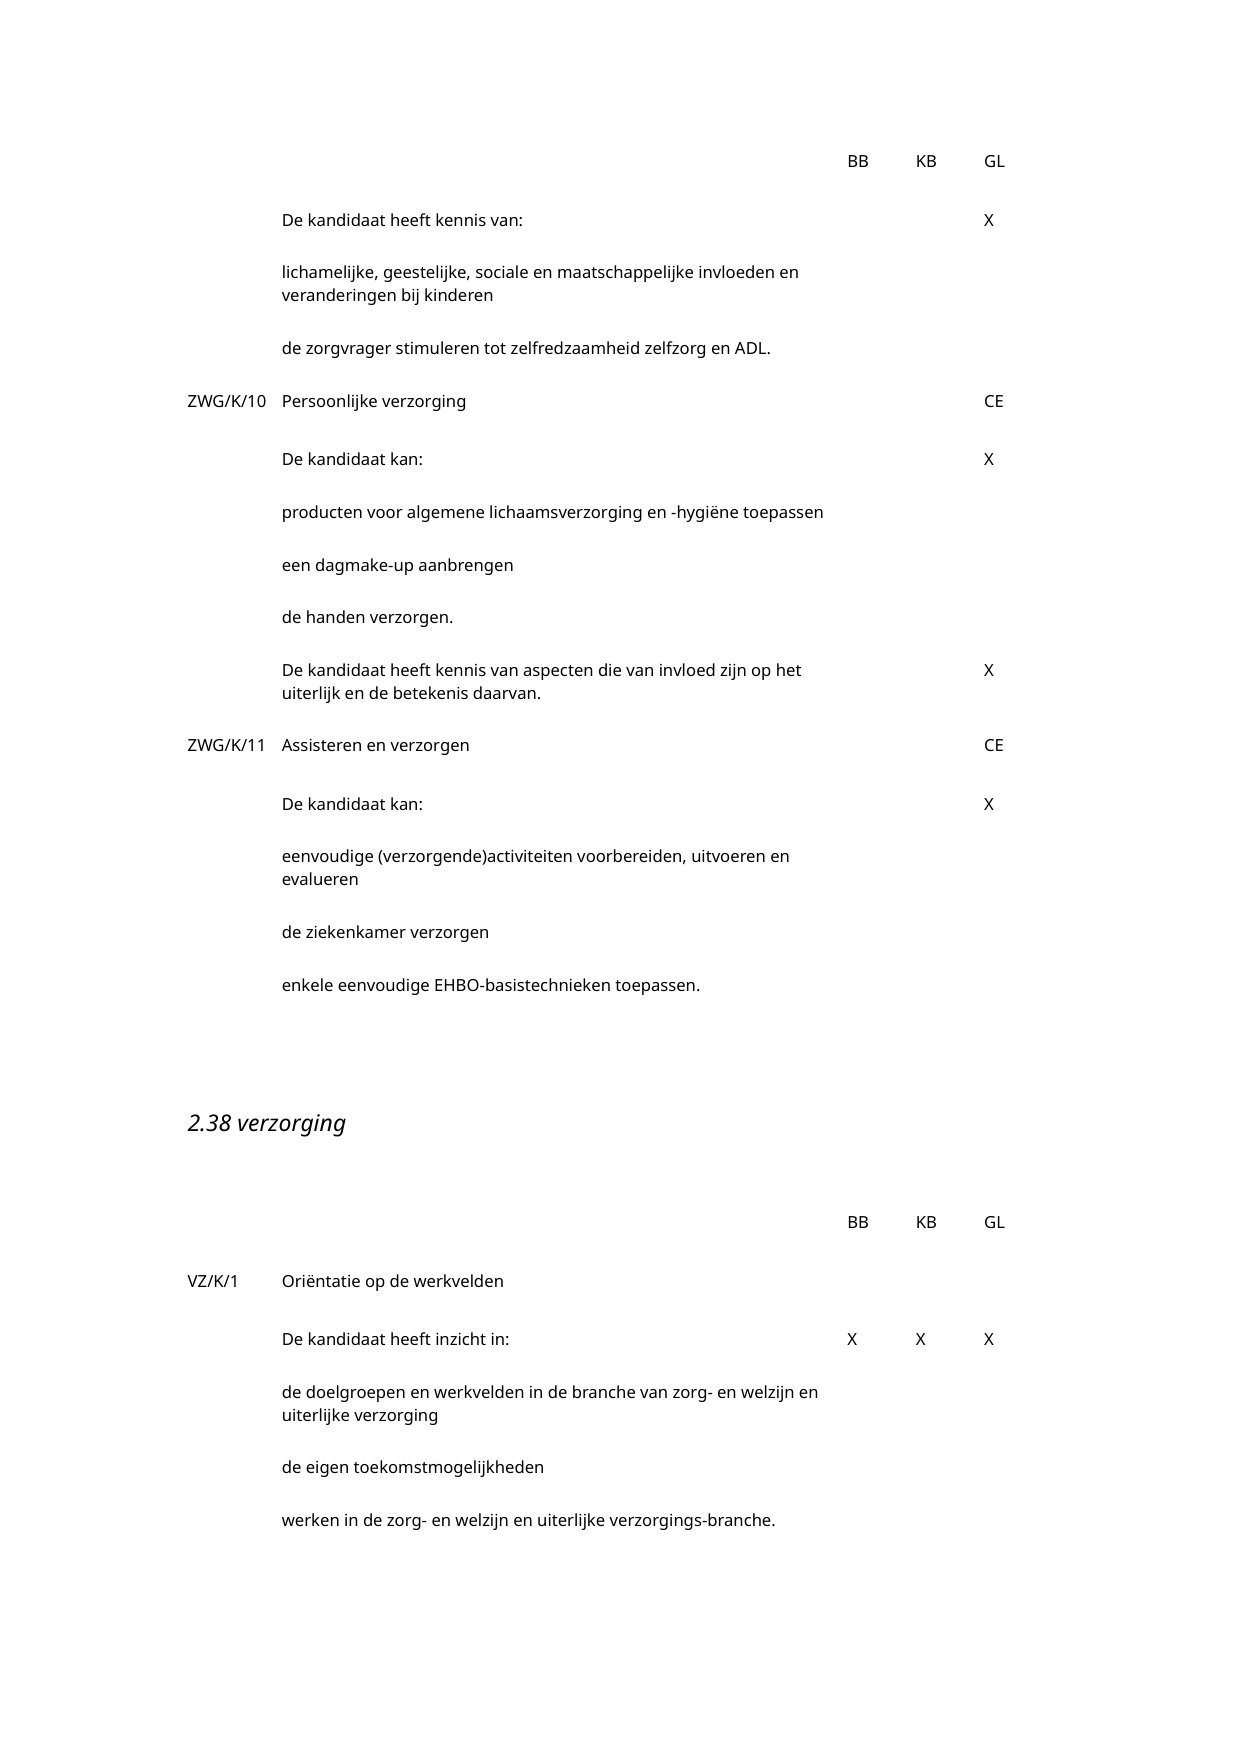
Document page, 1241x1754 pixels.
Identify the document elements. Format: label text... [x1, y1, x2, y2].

table_header [188, 1211, 282, 1269]
table_cell De kandidaat kan: producten voor algemene lichaamsverzorging en -hygiëne toepassen een dagmake-up aanbrengen de handen verzorgen. [282, 448, 847, 658]
table_cell Oriëntatie op de werkvelden [282, 1270, 847, 1328]
table_cell Assisteren en verzorgen [282, 734, 847, 792]
subtitle 2.38 verzorging [187, 1107, 1053, 1138]
table_cell X [916, 1328, 984, 1561]
table_header [188, 150, 282, 208]
table_cell CE [984, 389, 1053, 448]
table_cell [916, 734, 984, 792]
table_header KB [916, 150, 984, 208]
table_header BB [847, 1211, 916, 1269]
table_cell [916, 1270, 984, 1328]
table_cell ZWG/K/11 [188, 734, 282, 792]
table_cell X [984, 209, 1053, 389]
table_cell VZ/K/1 [188, 1270, 282, 1328]
table_cell X [984, 793, 1053, 1026]
table_cell De kandidaat kan: eenvoudige (verzorgende)activiteiten voorbereiden, uitvoeren en evalueren de ziekenkamer verzorgen enkele eenvoudige EHBO-basistechnieken toepassen. [282, 793, 847, 1026]
table_cell [916, 209, 984, 389]
table_cell [188, 209, 282, 389]
table_header GL [984, 150, 1053, 208]
table_cell ZWG/K/10 [188, 389, 282, 448]
table_cell [847, 448, 916, 658]
table_cell [916, 448, 984, 658]
table_cell [188, 793, 282, 1026]
table_header BB [847, 150, 916, 208]
table_cell X [984, 1328, 1053, 1561]
table_cell [188, 659, 282, 734]
table_cell X [984, 448, 1053, 658]
table_cell [847, 389, 916, 448]
table_cell [847, 734, 916, 792]
table_cell [847, 659, 916, 734]
table_cell De kandidaat heeft kennis van: lichamelijke, geestelijke, sociale en maatschappelijke invloeden en veranderingen bij kinderen de zorgvrager stimuleren tot zelfredzaamheid zelfzorg en ADL. [282, 209, 847, 389]
table_cell De kandidaat heeft kennis van aspecten die van invloed zijn op het uiterlijk en de betekenis daarvan. [282, 659, 847, 734]
table_header [282, 150, 847, 208]
table_cell X [847, 1328, 916, 1561]
table_cell [188, 448, 282, 658]
table_cell CE [984, 734, 1053, 792]
table_cell [847, 1270, 916, 1328]
table_cell [916, 659, 984, 734]
table_cell [984, 1270, 1053, 1328]
table_cell [847, 209, 916, 389]
table_cell [847, 793, 916, 1026]
table_header KB [916, 1211, 984, 1269]
table_cell [188, 1328, 282, 1561]
table_cell X [984, 659, 1053, 734]
table_cell De kandidaat heeft inzicht in: de doelgroepen en werkvelden in de branche van zorg- en welzijn en uiterlijke verzorging de eigen toekomstmogelijkheden werken in de zorg- en welzijn en uiterlijke verzorgings-branche. [282, 1328, 847, 1561]
table_cell [916, 389, 984, 448]
table_header GL [984, 1211, 1053, 1269]
table_header [282, 1211, 847, 1269]
table_cell [916, 793, 984, 1026]
table_cell Persoonlijke verzorging [282, 389, 847, 448]
